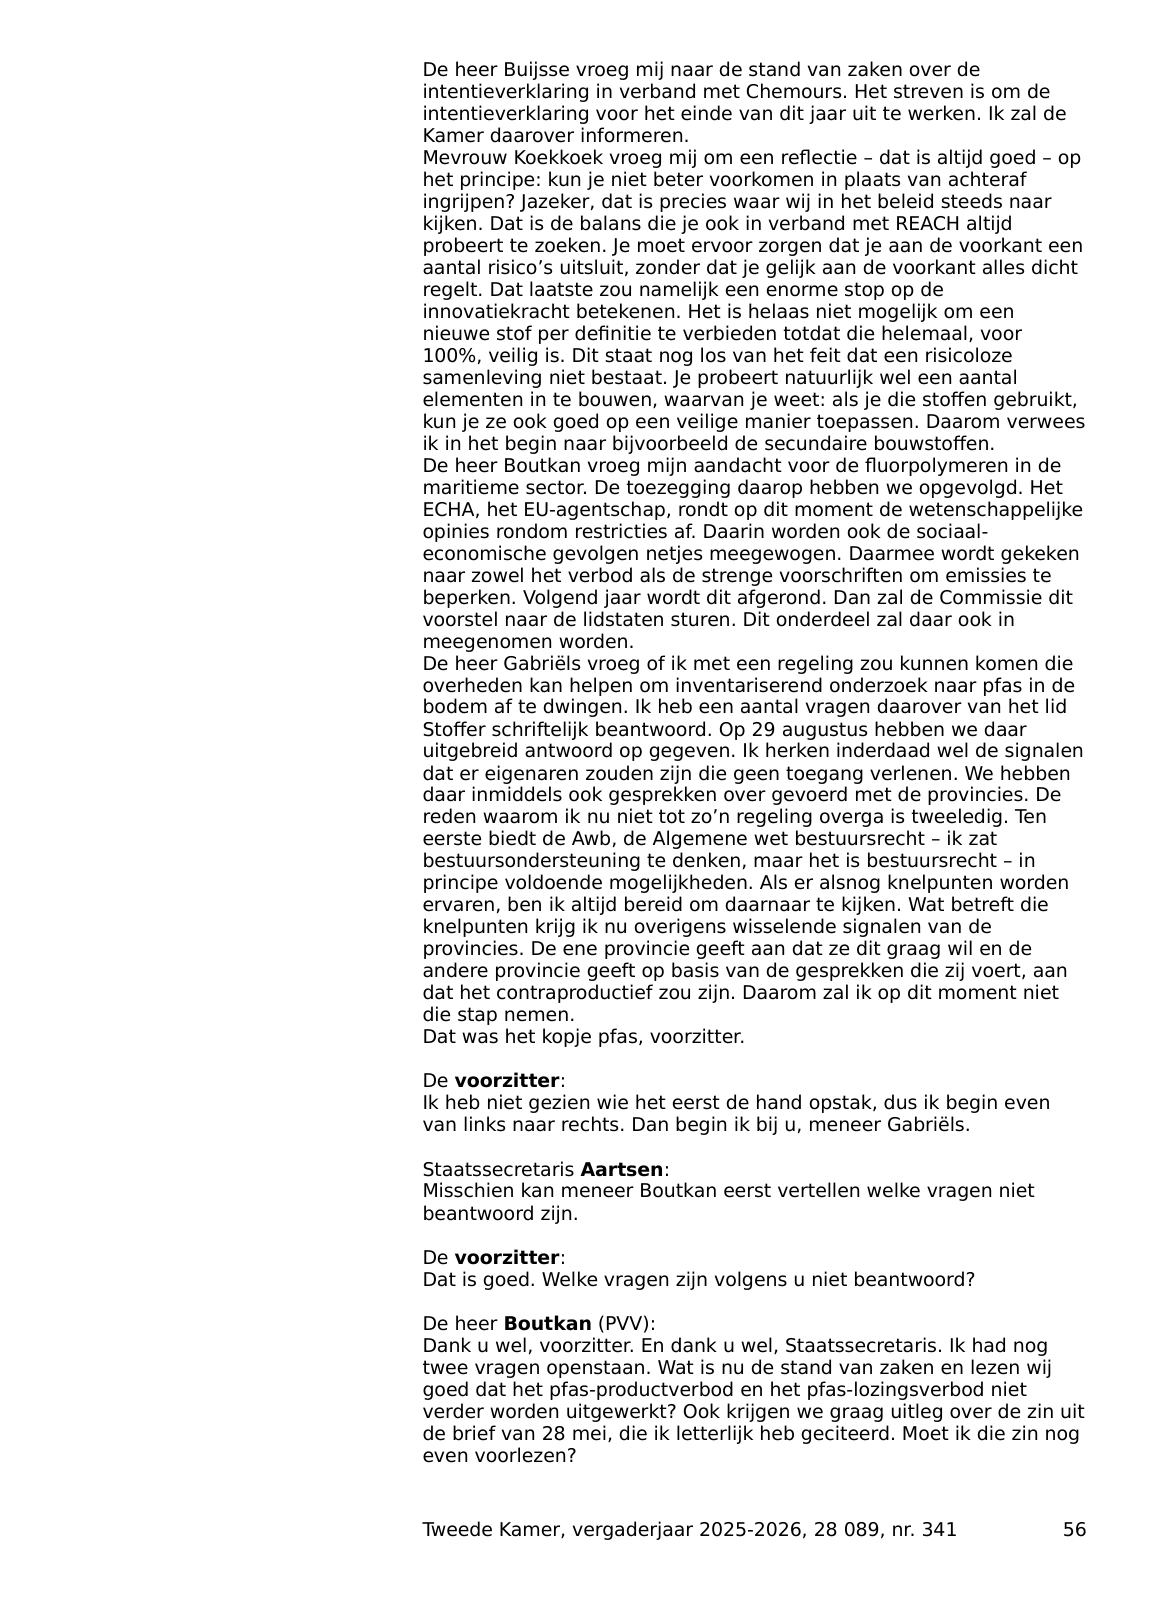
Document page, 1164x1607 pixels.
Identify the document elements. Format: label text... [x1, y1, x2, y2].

text Misschien kan meneer Boutkan eerst vertellen welke vragen niet beantwoord zijn. [422, 1180, 1087, 1224]
text De heer Buijsse vroeg mij naar de stand van zaken over de intentieverklaring in verband met Chemours. Het streven is om de intentieverklaring voor het einde van dit jaar uit te werken. Ik zal de Kamer daarover informeren. [422, 59, 1087, 147]
text Ik heb niet gezien wie het eerst de hand opstak, dus ik begin even van links naar rechts. Dan begin ik bij u, meneer Gabriëls. [422, 1092, 1087, 1136]
text Mevrouw Koekkoek vroeg mij om een reflectie – dat is altijd goed – op het principe: kun je niet beter voorkomen in plaats van achteraf ingrijpen? Jazeker, dat is precies waar wij in het beleid steeds naar kijken. Dat is de balans die je ook in verband met REACH altijd probeert te zoeken. Je moet ervoor zorgen dat je aan de voorkant een aantal risico’s uitsluit, zonder dat je gelijk aan de voorkant alles dicht regelt. Dat laatste zou namelijk een enorme stop op de innovatiekracht betekenen. Het is helaas niet mogelijk om een nieuwe stof per definitie te verbieden totdat die helemaal, voor 100%, veilig is. Dit staat nog los van het feit dat een risicoloze samenleving niet bestaat. Je probeert natuurlijk wel een aantal elementen in te bouwen, waarvan je weet: als je die stoffen gebruikt, kun je ze ook goed op een veilige manier toepassen. Daarom verwees ik in het begin naar bijvoorbeeld de secundaire bouwstoffen. [422, 147, 1087, 455]
text Dank u wel, voorzitter. En dank u wel, Staatssecretaris. Ik had nog twee vragen openstaan. Wat is nu de stand van zaken en lezen wij goed dat het pfas-productverbod en het pfas-lozingsverbod niet verder worden uitgewerkt? Ook krijgen we graag uitleg over de zin uit de brief van 28 mei, die ik letterlijk heb geciteerd. Moet ik die zin nog even voorlezen? [422, 1335, 1087, 1467]
text Staatssecretaris Aartsen: [422, 1158, 1087, 1180]
text De heer Boutkan vroeg mijn aandacht voor de fluorpolymeren in de maritieme sector. De toezegging daarop hebben we opgevolgd. Het ECHA, het EU-agentschap, rondt op dit moment de wetenschappelijke opinies rondom restricties af. Daarin worden ook de sociaal-economische gevolgen netjes meegewogen. Daarmee wordt gekeken naar zowel het verbod als de strenge voorschriften om emissies te beperken. Volgend jaar wordt dit afgerond. Dan zal de Commissie dit voorstel naar de lidstaten sturen. Dit onderdeel zal daar ook in meegenomen worden. [422, 455, 1087, 652]
text Dat was het kopje pfas, voorzitter. [422, 1026, 1087, 1048]
text Dat is goed. Welke vragen zijn volgens u niet beantwoord? [422, 1268, 1087, 1291]
text De heer Gabriëls vroeg of ik met een regeling zou kunnen komen die overheden kan helpen om inventariserend onderzoek naar pfas in de bodem af te dwingen. Ik heb een aantal vragen daarover van het lid Stoffer schriftelijk beantwoord. Op 29 augustus hebben we daar uitgebreid antwoord op gegeven. Ik herken inderdaad wel de signalen dat er eigenaren zouden zijn die geen toegang verlenen. We hebben daar inmiddels ook gesprekken over gevoerd met de provincies. De reden waarom ik nu niet tot zo’n regeling overga is tweeledig. Ten eerste biedt de Awb, de Algemene wet bestuursrecht – ik zat bestuursondersteuning te denken, maar het is bestuursrecht – in principe voldoende mogelijkheden. Als er alsnog knelpunten worden ervaren, ben ik altijd bereid om daarnaar te kijken. Wat betreft die knelpunten krijg ik nu overigens wisselende signalen van de provincies. De ene provincie geeft aan dat ze dit graag wil en de andere provincie geeft op basis van de gesprekken die zij voert, aan dat het contraproductief zou zijn. Daarom zal ik op dit moment niet die stap nemen. [422, 652, 1087, 1026]
text De voorzitter: [422, 1247, 1087, 1268]
text De voorzitter: [422, 1070, 1087, 1092]
text De heer Boutkan (PVV): [422, 1313, 1087, 1335]
